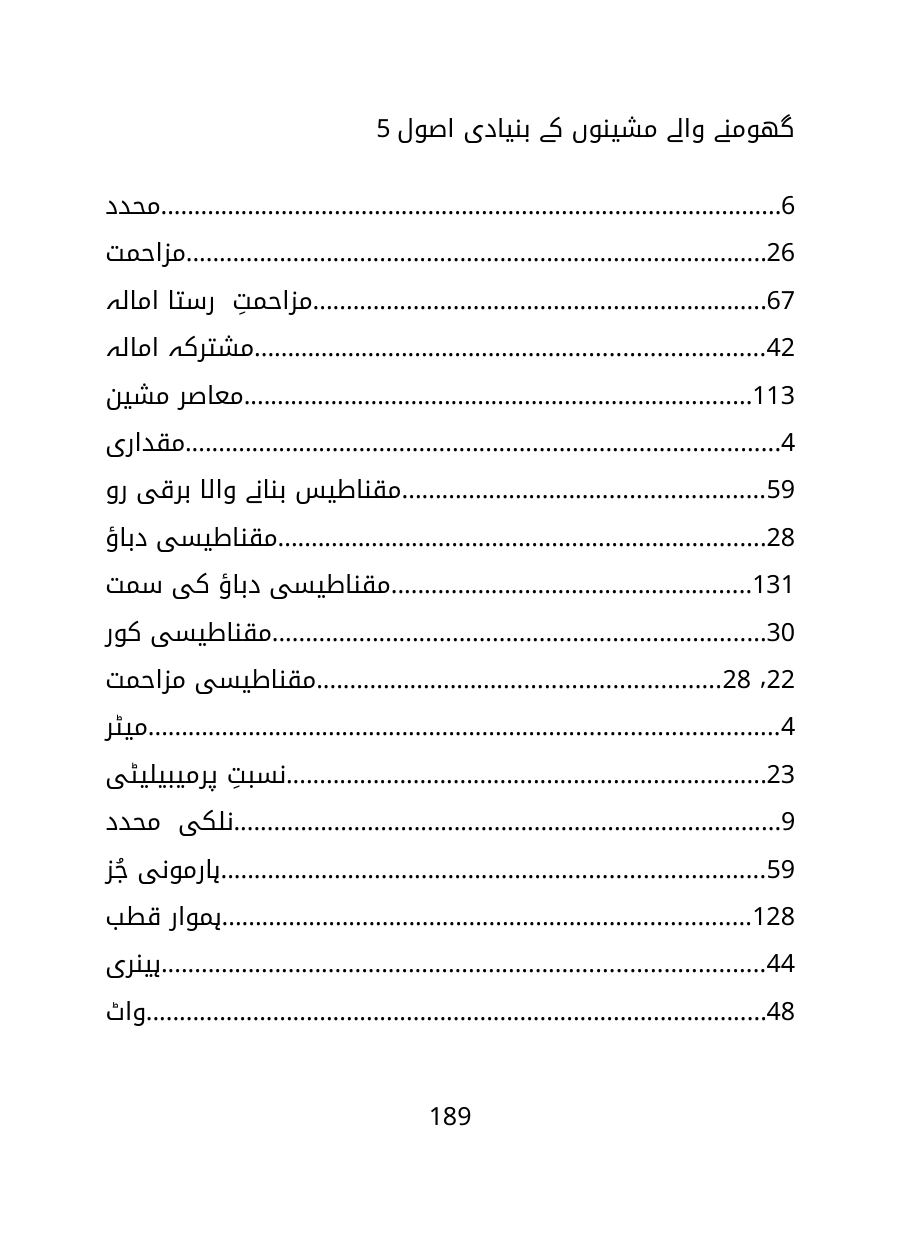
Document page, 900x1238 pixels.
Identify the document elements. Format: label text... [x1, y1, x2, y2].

text نلکی محدد 9 [105, 798, 795, 846]
text ہارمونی جُز 59 [105, 846, 795, 893]
text مقناطیسی مزاحمت 22, 28 [105, 656, 795, 704]
text ہینری 44 [105, 941, 795, 988]
text معاصر مشین 113 [105, 372, 795, 419]
text ہموار قطب 128 [105, 893, 795, 941]
text محدد 6 [105, 182, 795, 230]
text مقناطیسی دباؤ 28 [105, 514, 795, 562]
text مشترکہ امالہ 42 [105, 324, 795, 372]
text مزاحمتِ رستا امالہ 67 [105, 277, 795, 324]
text واٹ 48 [105, 988, 795, 1036]
text مقداری 4 [105, 419, 795, 467]
text میٹر 4 [105, 704, 795, 751]
text مقناطیس بنانے والا برقی رو 59 [105, 467, 795, 514]
text مقناطیسی دباؤ کی سمت 131 [105, 562, 795, 609]
text نسبتِ پرمیبیلیٹی 23 [105, 751, 795, 798]
text مقناطیسی کور 30 [105, 609, 795, 656]
text مزاحمت 26 [105, 230, 795, 277]
